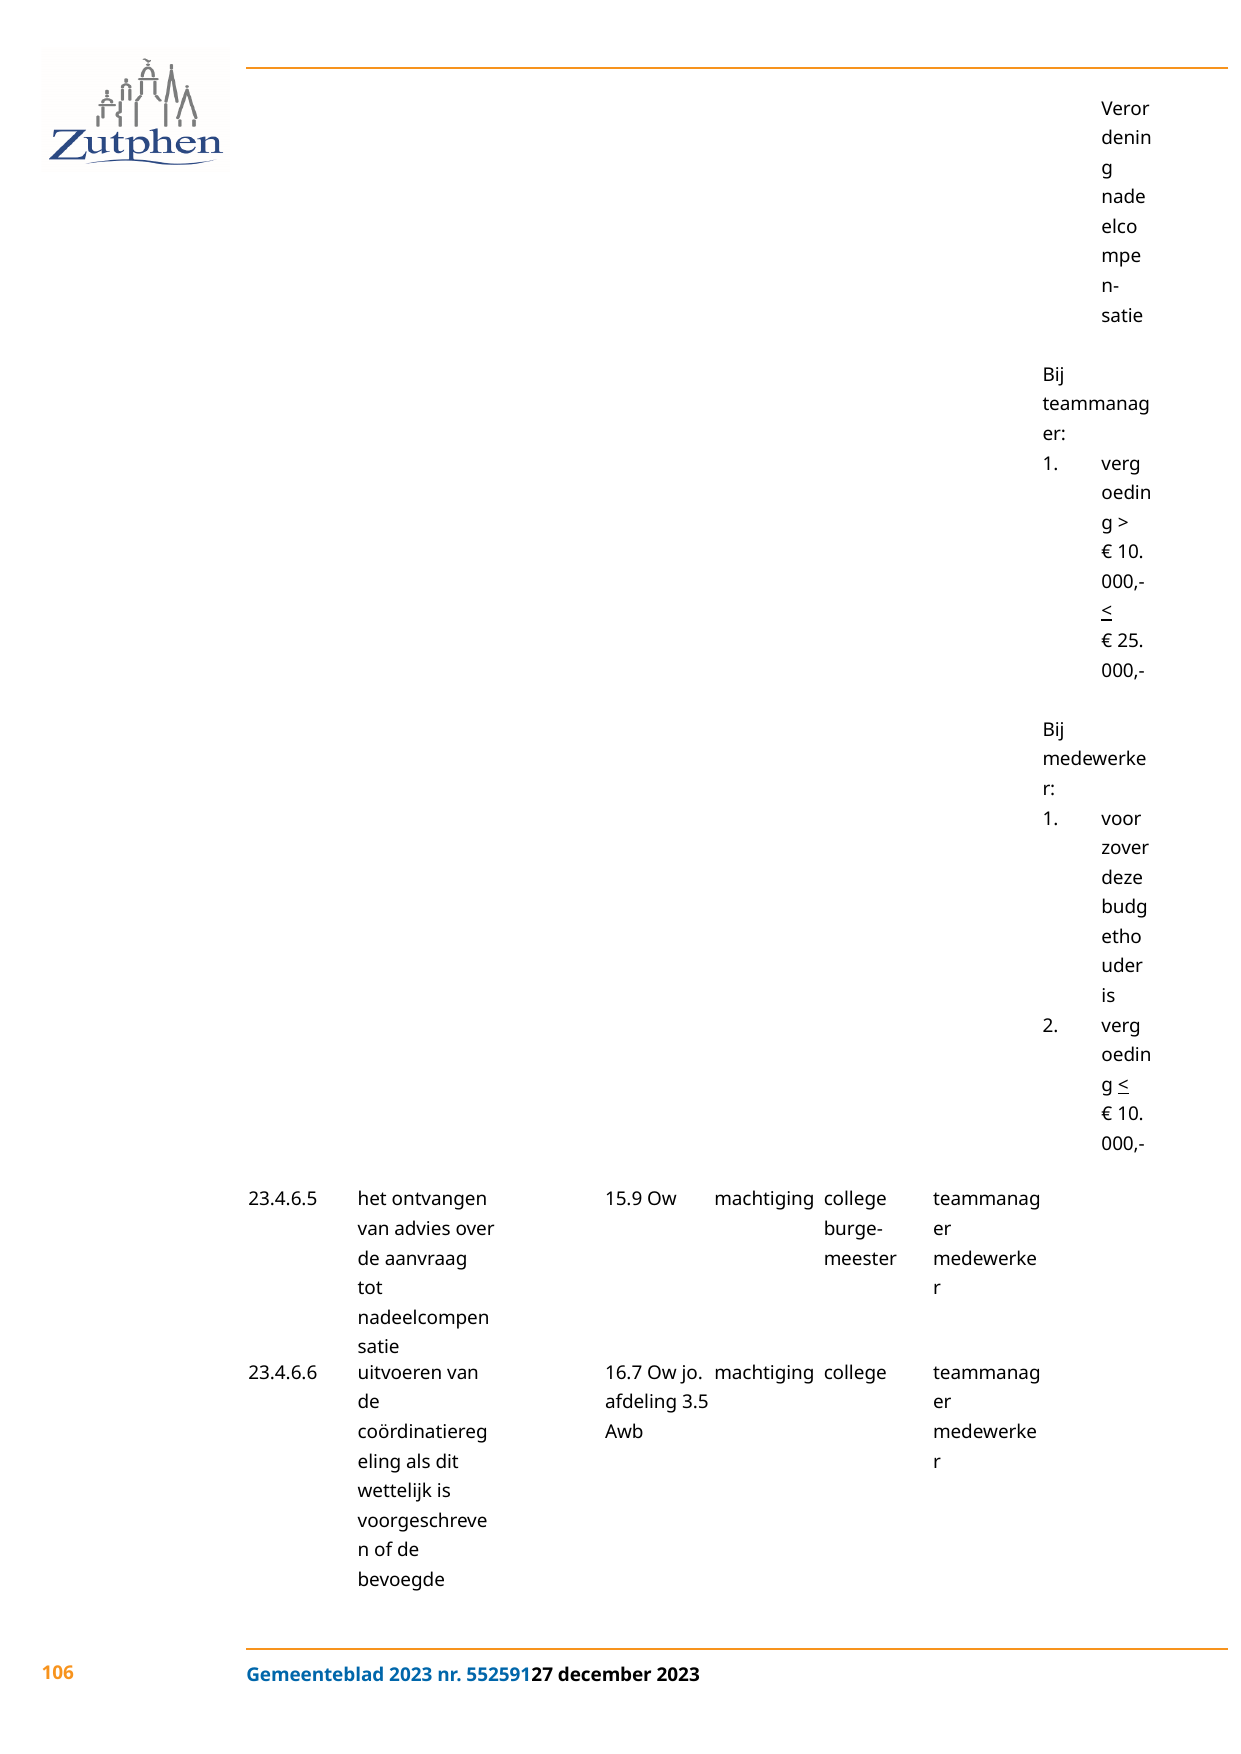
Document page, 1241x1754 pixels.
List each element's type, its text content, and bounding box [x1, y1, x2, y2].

table_cell 23.4.6.5 [248, 1186, 357, 1359]
table_cell [714, 95, 823, 1186]
table_cell machtiging [714, 1359, 823, 1592]
table_cell [248, 95, 357, 1186]
table_cell [495, 1359, 605, 1592]
table_cell 15.9 Ow [605, 1186, 714, 1359]
table_cell uitvoeren van de coördinatieregeling als dit wettelijk is voorgeschreven of de bevoegde [358, 1359, 495, 1592]
picture [41, 47, 231, 172]
table_cell 16.7 Ow jo. afdeling 3.5 Awb [605, 1359, 714, 1592]
table_cell [495, 1186, 605, 1359]
table_cell [605, 95, 714, 1186]
table_cell college burge-meester [824, 1186, 933, 1359]
table_cell [358, 95, 495, 1186]
table_cell het ontvangen van advies over de aanvraag tot nadeelcompensatie [358, 1186, 495, 1359]
table_cell [933, 95, 1042, 1186]
table_cell [495, 95, 605, 1186]
table_cell teammanager medewerker [933, 1359, 1042, 1592]
table_cell Verordening nadeelcompen-satie Bij teammanager: vergoeding > € 10.000,- < € 25.000,- Bij medewerker: voor zover deze budgethouder is vergoeding < € 10.000,- [1042, 95, 1152, 1186]
table_cell [1042, 1186, 1152, 1359]
table_cell teammanager medewerker [933, 1186, 1042, 1359]
table_cell college [824, 1359, 933, 1592]
table_cell [1042, 1359, 1152, 1592]
table_cell [824, 95, 933, 1186]
table_cell machtiging [714, 1186, 823, 1359]
table_cell 23.4.6.6 [248, 1359, 357, 1592]
